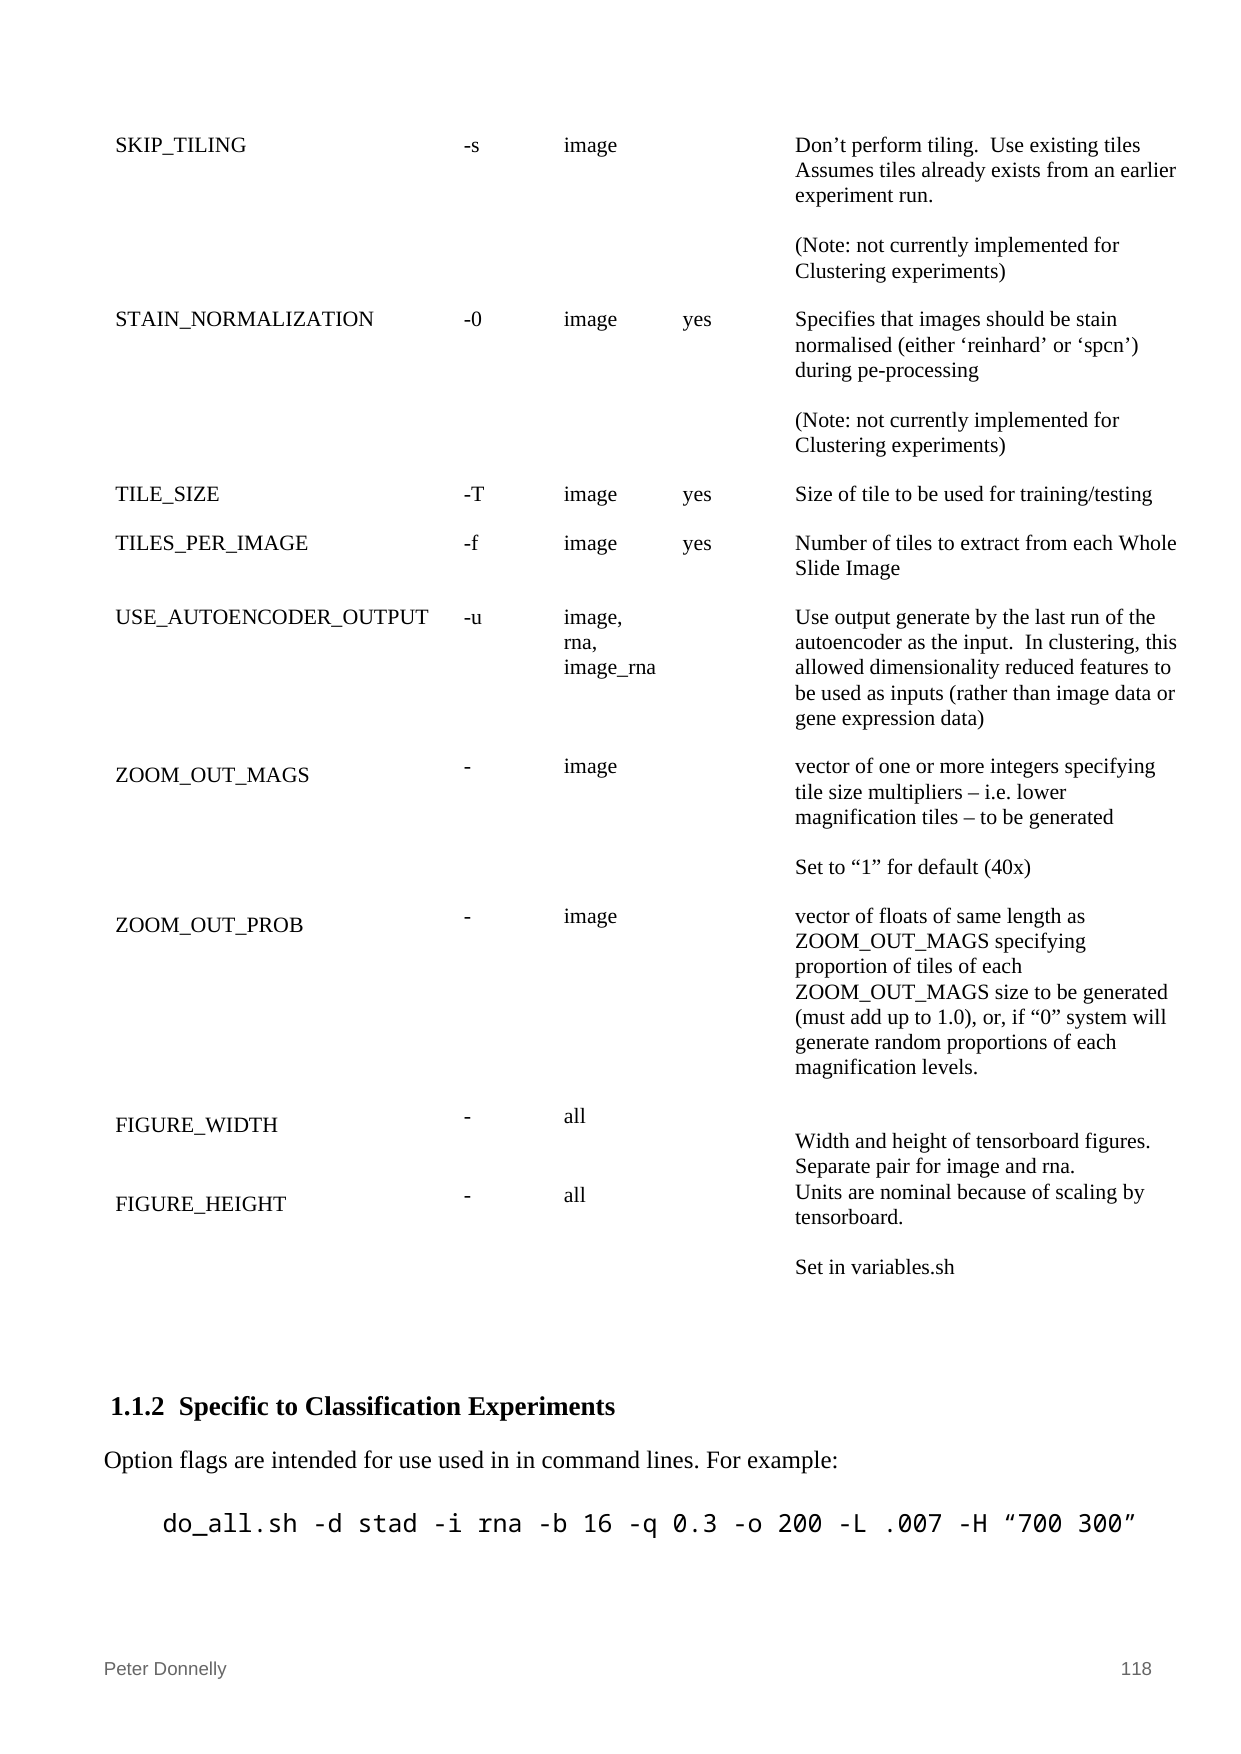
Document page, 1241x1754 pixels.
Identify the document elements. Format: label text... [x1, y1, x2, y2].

table_cell all [552, 1091, 671, 1170]
table_cell [671, 742, 783, 891]
table_cell FIGURE_WIDTH [104, 1091, 452, 1170]
table_cell Don’t perform tiling. Use existing tiles Assumes tiles already exists from an earlier experiment run. (Note: not currently implemented for Clustering experiments) [783, 120, 1189, 294]
table_cell [671, 1091, 783, 1170]
table_cell Use output generate by the last run of the autoencoder as the input. In clustering, this allowed dimensionality reduced features to be used as inputs (rather than image data or gene expression data) [783, 592, 1189, 742]
table_cell image [552, 518, 671, 592]
table_cell image [552, 120, 671, 294]
table_cell -f [452, 518, 552, 592]
table_cell image, rna, image_rna [552, 592, 671, 742]
table_cell Size of tile to be used for training/testing [783, 469, 1189, 518]
table_cell TILES_PER_IMAGE [104, 518, 452, 592]
table_cell [671, 891, 783, 1091]
table_cell - [452, 1091, 552, 1170]
table_cell vector of one or more integers specifying tile size multipliers – i.e. lower magnification tiles – to be generated Set to “1” for default (40x) [783, 742, 1189, 891]
table_cell SKIP_TILING [104, 120, 452, 294]
table_cell -T [452, 469, 552, 518]
table_cell -u [452, 592, 552, 742]
text do_all.sh -d stad -i rna -b 16 -q 0.3 -o 200 -L .007 -H “700 300” [162, 1506, 1146, 1540]
table_cell -0 [452, 295, 552, 469]
table_cell yes [671, 518, 783, 592]
text Option flags are intended for use used in in command lines. For example: [103, 1445, 1146, 1474]
table_cell FIGURE_HEIGHT [104, 1170, 452, 1316]
table_cell vector of floats of same length as ZOOM_OUT_MAGS specifying proportion of tiles of each ZOOM_OUT_MAGS size to be generated (must add up to 1.0), or, if “0” system will generate random proportions of each magnification levels. [783, 891, 1189, 1091]
table_cell image [552, 469, 671, 518]
table_cell [671, 1170, 783, 1316]
table_cell image [552, 891, 671, 1091]
table_cell ZOOM_OUT_MAGS [104, 742, 452, 891]
table_cell image [552, 742, 671, 891]
table_cell [671, 120, 783, 294]
table_cell Number of tiles to extract from each Whole Slide Image [783, 518, 1189, 592]
subtitle Specific to Classification Experiments [103, 1390, 1146, 1421]
table_cell TILE_SIZE [104, 469, 452, 518]
table_cell ZOOM_OUT_PROB [104, 891, 452, 1091]
table_cell Specifies that images should be stain normalised (either ‘reinhard’ or ‘spcn’) during pe-processing (Note: not currently implemented for Clustering experiments) [783, 295, 1189, 469]
table_cell STAIN_NORMALIZATION [104, 295, 452, 469]
table_cell - [452, 891, 552, 1091]
table_cell yes [671, 469, 783, 518]
table_cell - [452, 742, 552, 891]
table_cell USE_AUTOENCODER_OUTPUT [104, 592, 452, 742]
table_cell yes [671, 295, 783, 469]
table_cell all [552, 1170, 671, 1316]
table_cell image [552, 295, 671, 469]
table_cell - [452, 1170, 552, 1316]
table_cell [671, 592, 783, 742]
table_cell -s [452, 120, 552, 294]
table_cell Width and height of tensorboard figures. Separate pair for image and rna. Units are nominal because of scaling by tensorboard. Set in variables.sh [783, 1091, 1189, 1316]
